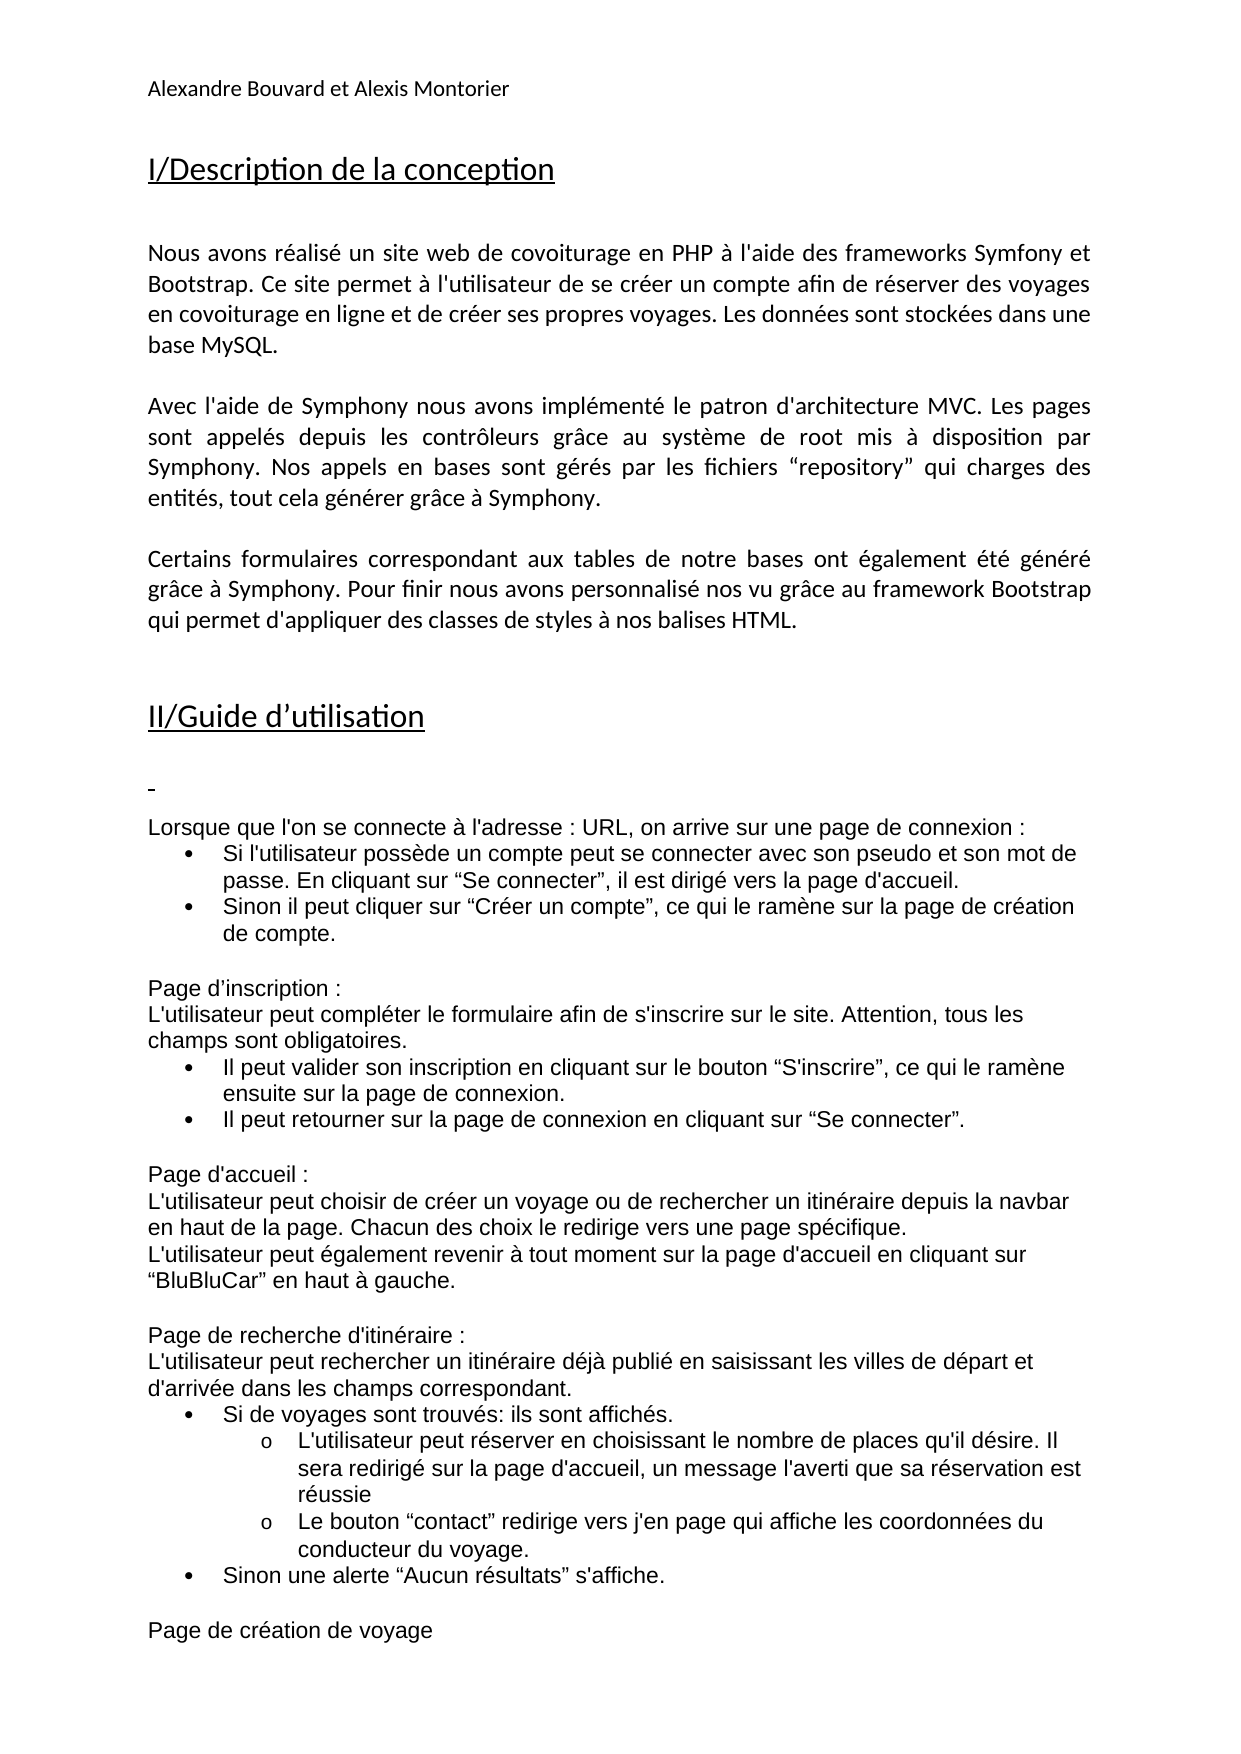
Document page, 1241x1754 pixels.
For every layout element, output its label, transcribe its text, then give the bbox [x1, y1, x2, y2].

text II/Guide d’utilisation [148, 695, 1093, 736]
text L'utilisateur peut choisir de créer un voyage ou de rechercher un itinéraire depuis la navbar en haut de la page. Chacun des choix le redirige vers une page spécifique. [148, 1188, 1093, 1241]
text L'utilisateur peut compléter le formulaire afin de s'inscrire sur le site. Attention, tous les champs sont obligatoires. [148, 1001, 1093, 1054]
text Page de création de voyage [148, 1617, 1093, 1643]
list Si de voyages sont trouvés: ils sont affichés. [185, 1401, 1093, 1427]
list L'utilisateur peut réserver en choisissant le nombre de places qu'il désire. Il sera redirigé sur la page d'accueil, un message l'averti que sa réservation est réussie [260, 1427, 1093, 1508]
text Page de recherche d'itinéraire : [148, 1322, 1093, 1348]
text Page d’inscription : [148, 974, 1093, 1001]
text Nous avons réalisé un site web de covoiturage en PHP à l'aide des frameworks Symfony et Bootstrap. Ce site permet à l'utilisateur de se créer un compte afin de réserver des voyages en covoiturage en ligne et de créer ses propres voyages. Les données sont stockées dans une base MySQL. [148, 237, 1093, 359]
text Certains formulaires correspondant aux tables de notre bases ont également été généré grâce à Symphony. Pour finir nous avons personnalisé nos vu grâce au framework Bootstrap qui permet d'appliquer des classes de styles à nos balises HTML. [148, 543, 1093, 634]
text Avec l'aide de Symphony nous avons implémenté le patron d'architecture MVC. Les pages sont appelés depuis les contrôleurs grâce au système de root mis à disposition par Symphony. Nos appels en bases sont gérés par les fichiers “repository” qui charges des entités, tout cela générer grâce à Symphony. [148, 390, 1093, 512]
list Il peut valider son inscription en cliquant sur le bouton “S'inscrire”, ce qui le ramène ensuite sur la page de connexion. [185, 1054, 1093, 1106]
text Lorsque que l'on se connecte à l'adresse : URL, on arrive sur une page de connexion : [148, 814, 1093, 840]
list Si l'utilisateur possède un compte peut se connecter avec son pseudo et son mot de passe. En cliquant sur “Se connecter”, il est dirigé vers la page d'accueil. [185, 840, 1093, 893]
list Il peut retourner sur la page de connexion en cliquant sur “Se connecter”. [185, 1106, 1093, 1133]
text L'utilisateur peut également revenir à tout moment sur la page d'accueil en cliquant sur “BluBluCar” en haut à gauche. [148, 1241, 1093, 1293]
list Sinon il peut cliquer sur “Créer un compte”, ce qui le ramène sur la page de création de compte. [185, 893, 1093, 946]
list Le bouton “contact” redirige vers j'en page qui affiche les coordonnées du conducteur du voyage. [260, 1508, 1093, 1562]
text Page d'accueil : [148, 1161, 1093, 1188]
text I/Description de la conception [148, 148, 1093, 188]
text L'utilisateur peut rechercher un itinéraire déjà publié en saisissant les villes de départ et d'arrivée dans les champs correspondant. [148, 1348, 1093, 1401]
list Sinon une alerte “Aucun résultats” s'affiche. [185, 1562, 1093, 1588]
